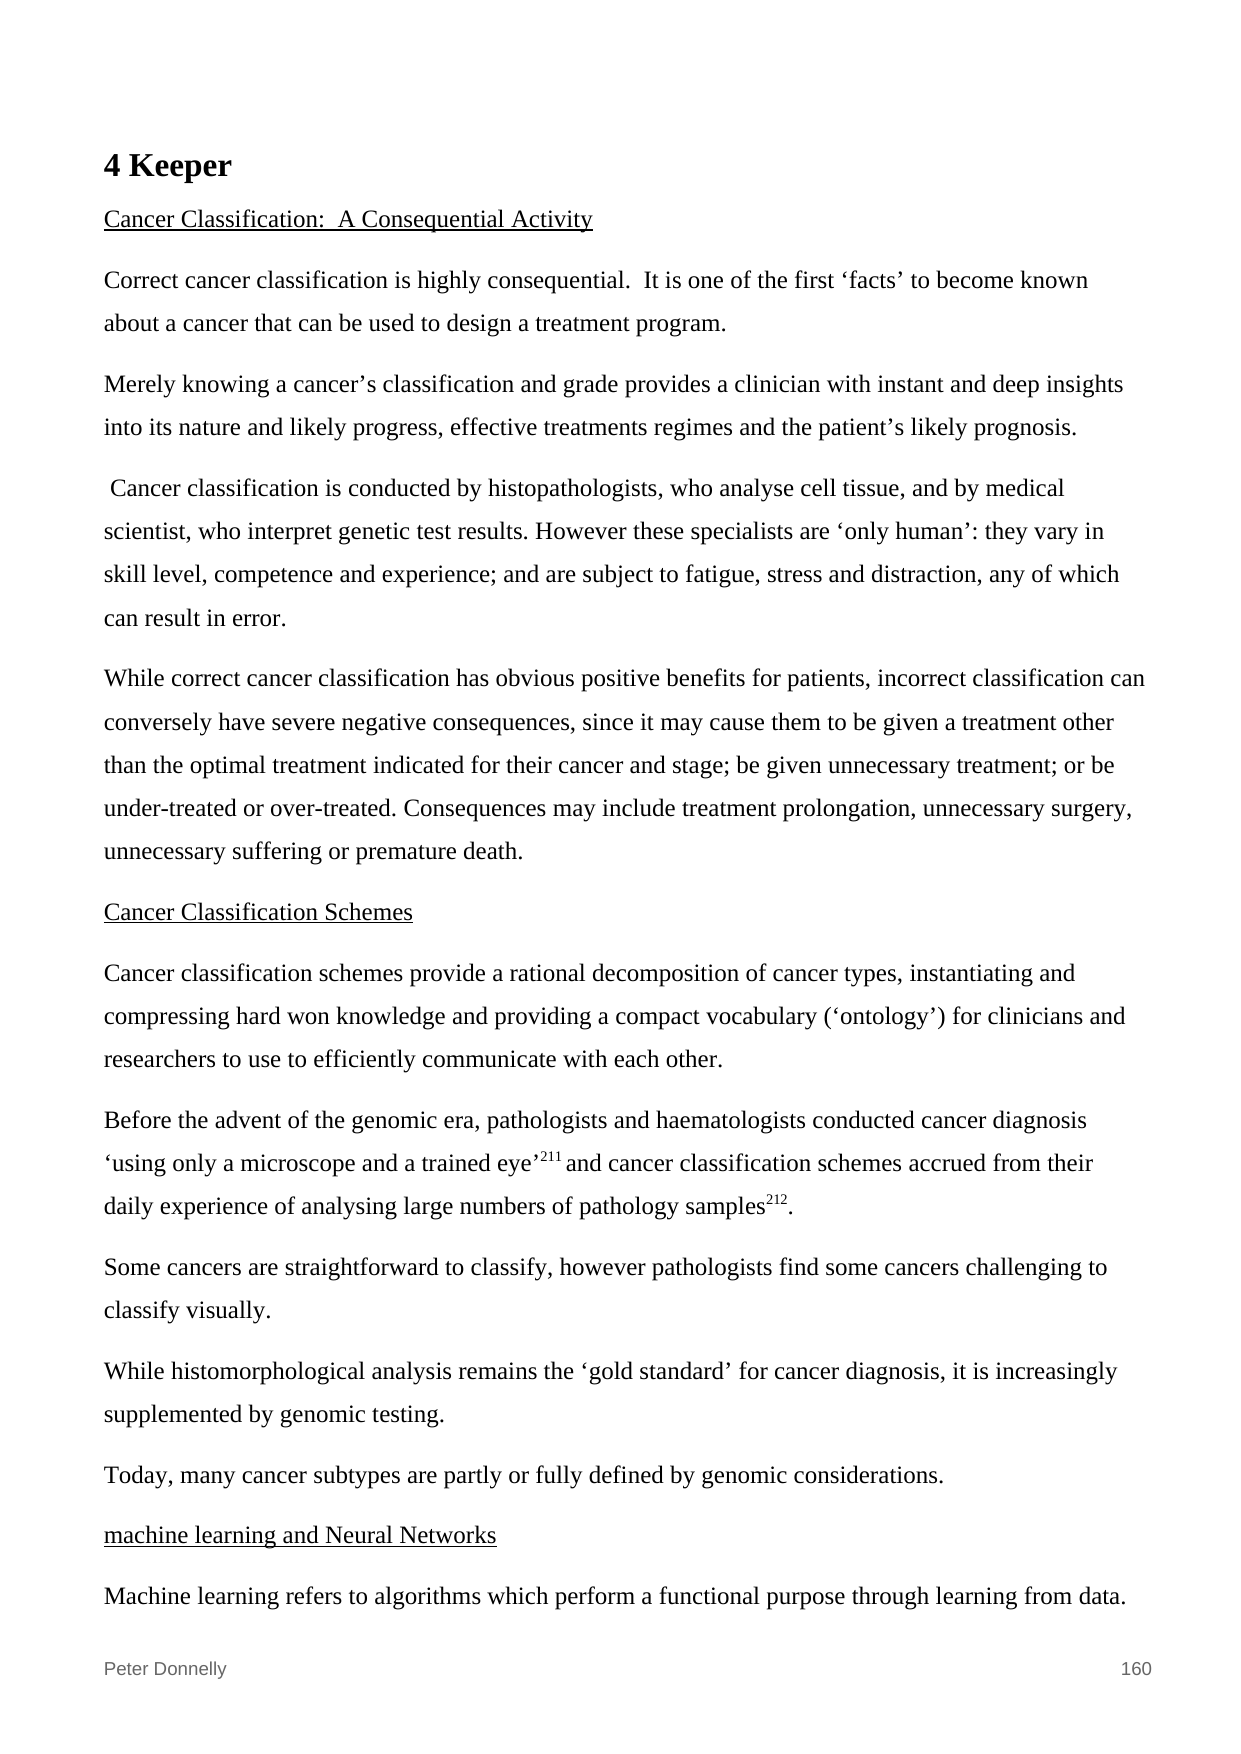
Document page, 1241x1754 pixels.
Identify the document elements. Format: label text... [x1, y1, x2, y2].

text Cancer Classification: A Consequential Activity [103, 204, 1146, 233]
text Correct cancer classification is highly consequential. It is one of the first ‘facts’ to become known about a cancer that can be used to design a treatment program. [103, 265, 1146, 337]
subtitle Keeper [103, 145, 1146, 183]
text Before the advent of the genomic era, pathologists and haematologists conducted cancer diagnosis ‘using only a microscope and a trained eye’ and cancer classification schemes accrued from their daily experience of analysing large numbers of pathology samples. [103, 1105, 1146, 1220]
text Machine learning refers to algorithms which perform a functional purpose through learning from data. [103, 1581, 1146, 1610]
text Cancer classification is conducted by histopathologists, who analyse cell tissue, and by medical scientist, who interpret genetic test results. However these specialists are ‘only human’: they vary in skill level, competence and experience; and are subject to fatigue, stress and distraction, any of which can result in error. [103, 473, 1146, 631]
text Cancer Classification Schemes [103, 897, 1146, 926]
text While correct cancer classification has obvious positive benefits for patients, incorrect classification can conversely have severe negative consequences, since it may cause them to be given a treatment other than the optimal treatment indicated for their cancer and stage; be given unnecessary treatment; or be under-treated or over-treated. Consequences may include treatment prolongation, unnecessary surgery, unnecessary suffering or premature death. [103, 663, 1146, 865]
text Cancer classification schemes provide a rational decomposition of cancer types, instantiating and compressing hard won knowledge and providing a compact vocabulary (‘ontology’) for clinicians and researchers to use to efficiently communicate with each other. [103, 958, 1146, 1073]
text machine learning and Neural Networks [103, 1521, 1146, 1549]
text While histomorphological analysis remains the ‘gold standard’ for cancer diagnosis, it is increasingly supplemented by genomic testing. [103, 1356, 1146, 1428]
text Some cancers are straightforward to classify, however pathologists find some cancers challenging to classify visually. [103, 1252, 1146, 1324]
text Merely knowing a cancer’s classification and grade provides a clinician with instant and deep insights into its nature and likely progress, effective treatments regimes and the patient’s likely prognosis. [103, 369, 1146, 441]
text Today, many cancer subtypes are partly or fully defined by genomic considerations. [103, 1460, 1146, 1488]
